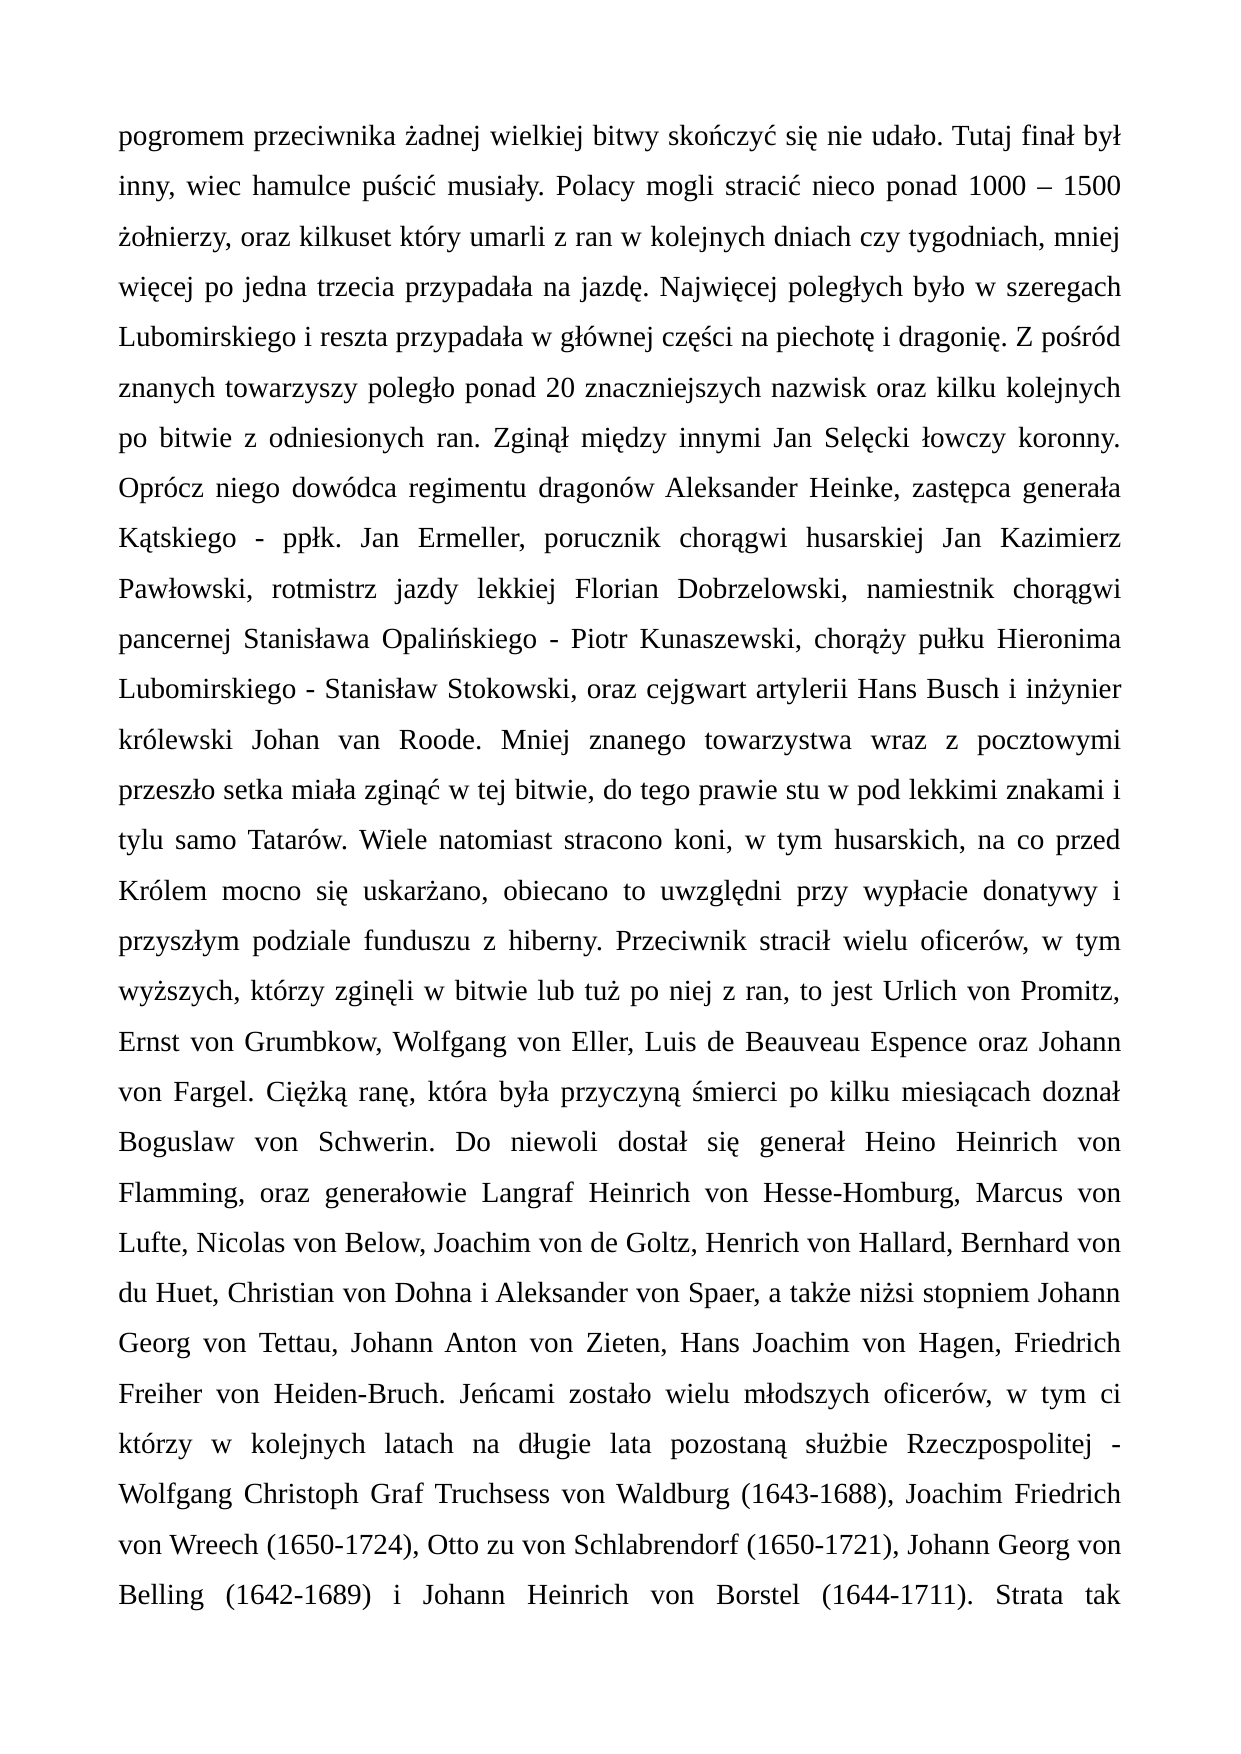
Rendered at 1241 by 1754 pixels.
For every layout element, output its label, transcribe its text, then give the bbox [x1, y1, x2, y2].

text pogromem przeciwnika żadnej wielkiej bitwy skończyć się nie udało. Tutaj finał był inny, wiec hamulce puścić musiały. Polacy mogli stracić nieco ponad 1000 – 1500 żołnierzy, oraz kilkuset który umarli z ran w kolejnych dniach czy tygodniach, mniej więcej po jedna trzecia przypadała na jazdę. Najwięcej poległych było w szeregach Lubomirskiego i reszta przypadała w głównej części na piechotę i dragonię. Z pośród znanych towarzyszy poległo ponad 20 znaczniejszych nazwisk oraz kilku kolejnych po bitwie z odniesionych ran. Zginął między innymi Jan Selęcki łowczy koronny. Oprócz niego dowódca regimentu dragonów Aleksander Heinke, zastępca generała Kątskiego - ppłk. Jan Ermeller, porucznik chorągwi husarskiej Jan Kazimierz Pawłowski, rotmistrz jazdy lekkiej Florian Dobrzelowski, namiestnik chorągwi pancernej Stanisława Opalińskiego - Piotr Kunaszewski, chorąży pułku Hieronima Lubomirskiego - Stanisław Stokowski, oraz cejgwart artylerii Hans Busch i inżynier królewski Johan van Roode. Mniej znanego towarzystwa wraz z pocztowymi przeszło setka miała zginąć w tej bitwie, do tego prawie stu w pod lekkimi znakami i tylu samo Tatarów. Wiele natomiast stracono koni, w tym husarskich, na co przed Królem mocno się uskarżano, obiecano to uwzględni przy wypłacie donatywy i przyszłym podziale funduszu z hiberny. Przeciwnik stracił wielu oficerów, w tym wyższych, którzy zginęli w bitwie lub tuż po niej z ran, to jest Urlich von Promitz, Ernst von Grumbkow, Wolfgang von Eller, Luis de Beauveau Espence oraz Johann von Fargel. Ciężką ranę, która była przyczyną śmierci po kilku miesiącach doznał Boguslaw von Schwerin. Do niewoli dostał się generał Heino Heinrich von Flamming, oraz generałowie Langraf Heinrich von Hesse-Homburg, Marcus von Lufte, Nicolas von Below, Joachim von de Goltz, Henrich von Hallard, Bernhard von du Huet, Christian von Dohna i Aleksander von Spaer, a także niżsi stopniem Johann Georg von Tettau, Johann Anton von Zieten, Hans Joachim von Hagen, Friedrich Freiher von Heiden-Bruch. Jeńcami zostało wielu młodszych oficerów, w tym ci którzy w kolejnych latach na długie lata pozostaną służbie Rzeczpospolitej - Wolfgang Christoph Graf Truchsess von Waldburg (1643-1688), Joachim Friedrich von Wreech (1650-1724), Otto zu von Schlabrendorf (1650-1721), Johann Georg von Belling (1642-1689) i Johann Heinrich von Borstel (1644-1711). Strata tak [118, 118, 1122, 1611]
